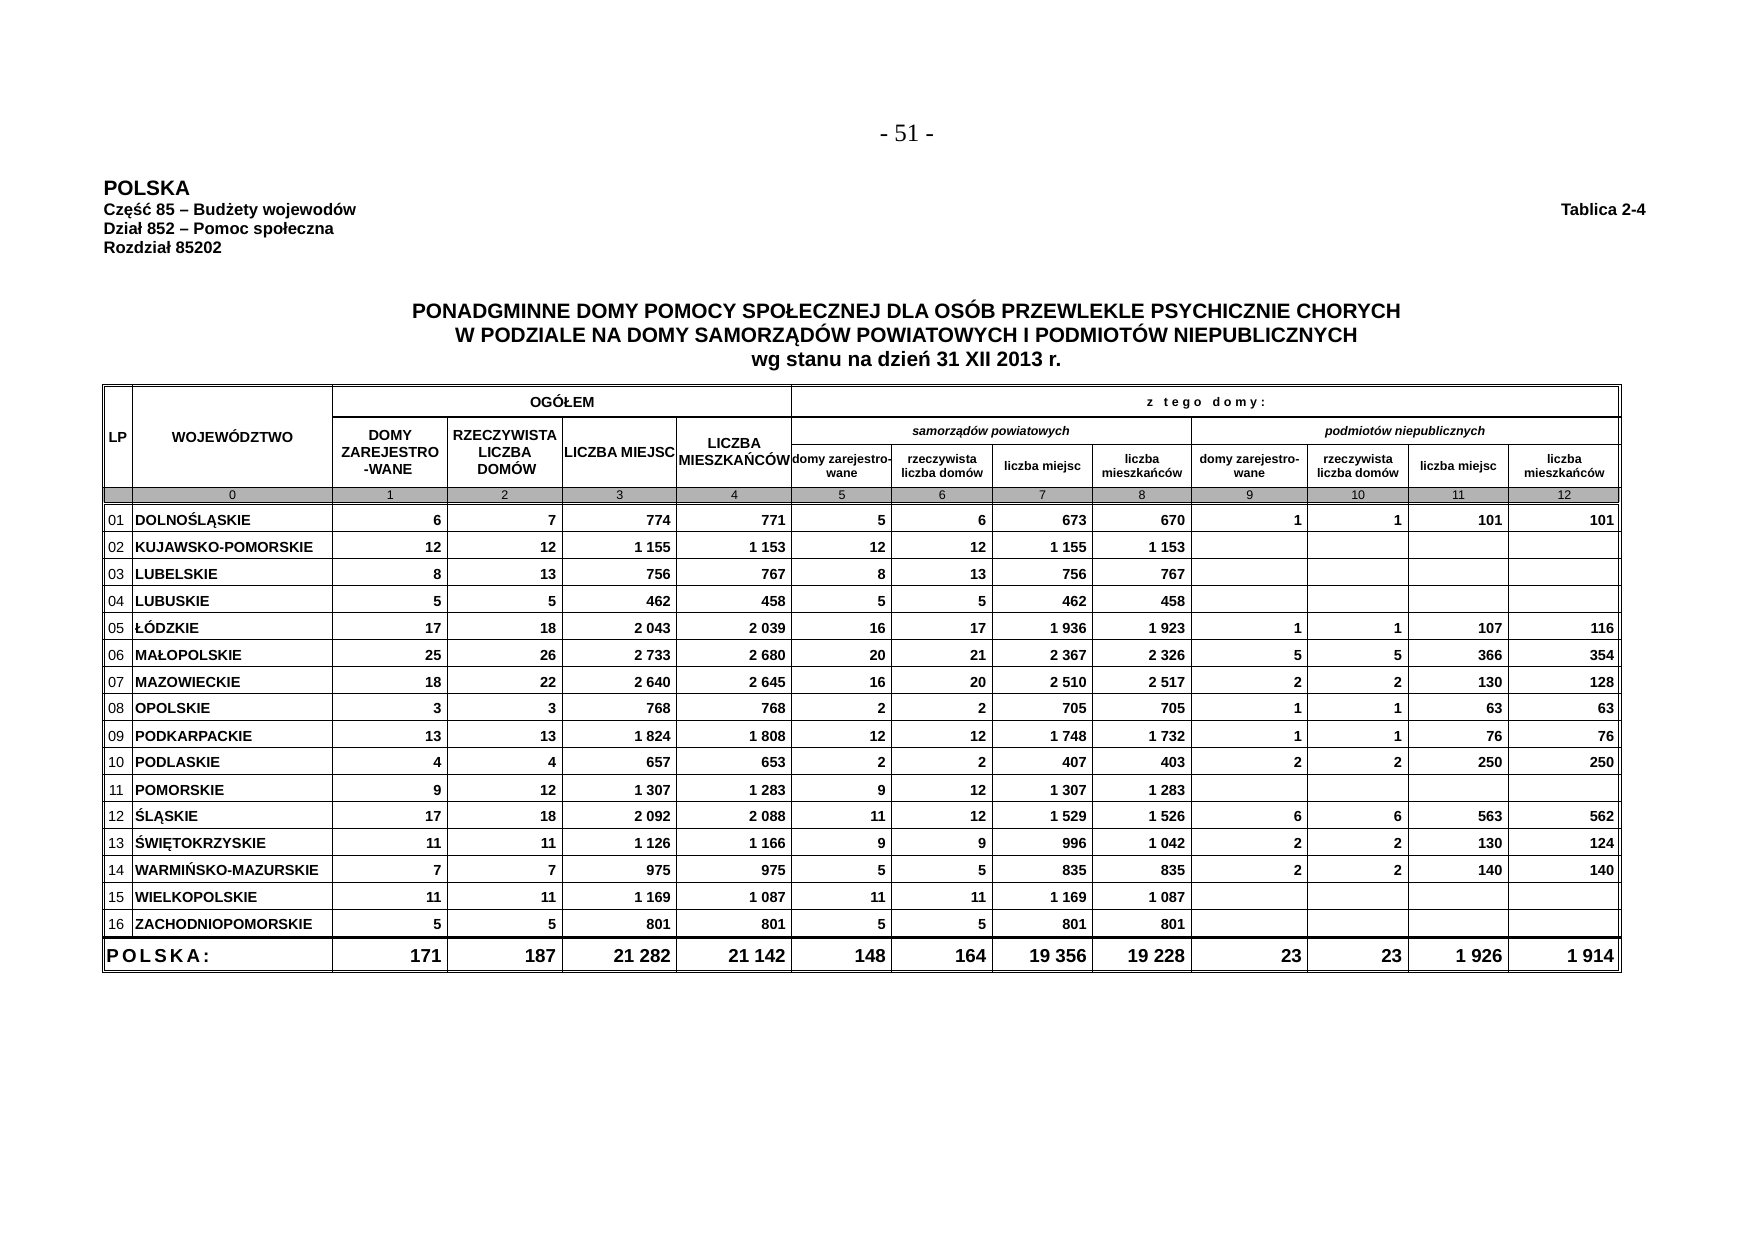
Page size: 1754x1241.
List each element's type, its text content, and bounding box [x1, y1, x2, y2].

table_cell 2 [1308, 829, 1408, 855]
table_cell 0 [133, 488, 332, 502]
table_cell 1 155 [563, 532, 676, 558]
table_cell 23 [1192, 939, 1307, 969]
table_cell 11 [333, 829, 447, 855]
table_cell 20 [892, 667, 992, 693]
table_cell [1509, 775, 1618, 801]
table_cell 2 088 [677, 802, 791, 828]
table_cell 17 [333, 613, 447, 639]
table_cell 16 [105, 910, 132, 936]
table_cell 1 [1308, 721, 1408, 747]
table_cell 403 [1093, 748, 1191, 774]
table_cell 7 [448, 856, 562, 882]
table_cell 1 126 [563, 829, 676, 855]
table_cell 140 [1409, 856, 1508, 882]
table_cell OPOLSKIE [133, 694, 332, 720]
table_cell 1 087 [1093, 883, 1191, 909]
table_header z tego domy: [792, 387, 1618, 416]
table_cell ŚLĄSKIE [133, 802, 332, 828]
table_cell PODLASKIE [133, 748, 332, 774]
table_cell 148 [792, 939, 891, 969]
table_cell 06 [105, 640, 132, 666]
table_cell [1192, 775, 1307, 801]
table_cell 1 283 [1093, 775, 1191, 801]
table_cell 22 [448, 667, 562, 693]
table_cell 6 [1308, 802, 1408, 828]
table_cell 11 [448, 829, 562, 855]
table_cell 1 155 [993, 532, 1092, 558]
table_cell 5 [792, 910, 891, 936]
table_cell 12 [792, 532, 891, 558]
table_cell 801 [677, 910, 791, 936]
table_cell 16 [792, 613, 891, 639]
table_cell 12 [448, 532, 562, 558]
table_cell 4 [677, 488, 791, 502]
table_cell 1 [1192, 505, 1307, 531]
table_cell 1 824 [563, 721, 676, 747]
table_cell 5 [1308, 640, 1408, 666]
table_cell 1 169 [563, 883, 676, 909]
table_cell 5 [892, 856, 992, 882]
table_cell 187 [448, 939, 562, 969]
table_cell [1509, 586, 1618, 612]
table_cell samorządów powiatowych [792, 418, 1191, 444]
table_cell 01 [105, 505, 132, 531]
text Dział 852 – Pomoc społeczna [103, 219, 1665, 238]
table_cell [1409, 910, 1508, 936]
table_cell 657 [563, 748, 676, 774]
table_cell 801 [1093, 910, 1191, 936]
table_cell 1 732 [1093, 721, 1191, 747]
table_cell 2 [1308, 748, 1408, 774]
table_cell LUBELSKIE [133, 559, 332, 585]
table_cell LUBUSKIE [133, 586, 332, 612]
table_cell 11 [448, 883, 562, 909]
table_cell 835 [993, 856, 1092, 882]
table_cell 1 [1308, 694, 1408, 720]
table_cell 12 [105, 802, 132, 828]
table_cell 7 [448, 505, 562, 531]
table_cell 13 [333, 721, 447, 747]
table_cell 1 926 [1409, 939, 1508, 969]
table_cell 5 [792, 488, 891, 502]
table_cell 1 042 [1093, 829, 1191, 855]
table_header WOJEWÓDZTWO [133, 387, 332, 487]
table_cell 2 039 [677, 613, 791, 639]
table_cell 12 [892, 775, 992, 801]
table_cell 10 [1308, 488, 1408, 502]
table_cell 7 [993, 488, 1092, 502]
table_cell 5 [333, 586, 447, 612]
table_cell 801 [993, 910, 1092, 936]
table_cell 21 282 [563, 939, 676, 969]
table_cell 05 [105, 613, 132, 639]
table_cell rzeczywista liczba domów [1308, 445, 1408, 487]
table_cell liczba miejsc [993, 445, 1092, 487]
table_cell domy zarejestro-wane [1192, 445, 1307, 487]
table_cell 21 [892, 640, 992, 666]
table_cell 1 087 [677, 883, 791, 909]
table_cell 835 [1093, 856, 1191, 882]
table_cell [1192, 586, 1307, 612]
table_cell 458 [1093, 586, 1191, 612]
table_cell 1 748 [993, 721, 1092, 747]
subtitle wg stanu na dzień 31 XII 2013 r. [148, 347, 1665, 371]
text Rozdział 85202 [103, 238, 1665, 257]
table_cell 767 [1093, 559, 1191, 585]
table_cell 63 [1509, 694, 1618, 720]
table_cell 17 [892, 613, 992, 639]
table_cell 2 680 [677, 640, 791, 666]
table_cell 3 [563, 488, 676, 502]
table_cell [1308, 559, 1408, 585]
table_cell 9 [792, 775, 891, 801]
table_cell [1409, 775, 1508, 801]
table_cell 801 [563, 910, 676, 936]
text POLSKA [103, 176, 1665, 199]
table_cell 18 [448, 802, 562, 828]
table_cell 12 [892, 721, 992, 747]
table_cell 3 [333, 694, 447, 720]
table_cell 1 283 [677, 775, 791, 801]
table_cell 13 [105, 829, 132, 855]
table_cell LICZBA MIESZKAŃCÓW [677, 418, 791, 487]
table_cell [1192, 559, 1307, 585]
table_cell 1 153 [1093, 532, 1191, 558]
table_cell 07 [105, 667, 132, 693]
table_cell WIELKOPOLSKIE [133, 883, 332, 909]
table_cell 6 [333, 505, 447, 531]
table_cell 5 [792, 505, 891, 531]
table_cell 6 [892, 505, 992, 531]
table_cell 9 [892, 829, 992, 855]
table_cell 08 [105, 694, 132, 720]
table_cell 11 [892, 883, 992, 909]
table_cell [1509, 532, 1618, 558]
table_cell 13 [892, 559, 992, 585]
table_cell 705 [993, 694, 1092, 720]
table_cell 705 [1093, 694, 1191, 720]
table_cell 03 [105, 559, 132, 585]
table_cell 15 [105, 883, 132, 909]
table_cell [1308, 883, 1408, 909]
table_cell 2 645 [677, 667, 791, 693]
table_cell [1509, 910, 1618, 936]
table_cell ŁÓDZKIE [133, 613, 332, 639]
table_cell 1 166 [677, 829, 791, 855]
table_cell 1 307 [993, 775, 1092, 801]
table_cell 653 [677, 748, 791, 774]
table_cell [1308, 586, 1408, 612]
table_cell 5 [448, 910, 562, 936]
table_cell 1 [1192, 613, 1307, 639]
table_cell 26 [448, 640, 562, 666]
table_cell 2 517 [1093, 667, 1191, 693]
table_cell WARMIŃSKO-MAZURSKIE [133, 856, 332, 882]
table_cell 16 [792, 667, 891, 693]
table_cell 5 [448, 586, 562, 612]
table_cell 164 [892, 939, 992, 969]
table_cell 2 [1308, 856, 1408, 882]
table_cell 1 307 [563, 775, 676, 801]
table_cell 996 [993, 829, 1092, 855]
table_cell 14 [105, 856, 132, 882]
table_cell 18 [448, 613, 562, 639]
table_cell 2 733 [563, 640, 676, 666]
table_cell 128 [1509, 667, 1618, 693]
table_cell 366 [1409, 640, 1508, 666]
table_cell 562 [1509, 802, 1618, 828]
table_cell 5 [792, 856, 891, 882]
table_cell [1509, 559, 1618, 585]
table_cell 1 153 [677, 532, 791, 558]
table_cell 8 [333, 559, 447, 585]
table_cell POLSKA: [105, 939, 332, 969]
table_cell 5 [892, 586, 992, 612]
table_cell 21 142 [677, 939, 791, 969]
table_cell 670 [1093, 505, 1191, 531]
table_cell 12 [892, 802, 992, 828]
table_cell ŚWIĘTOKRZYSKIE [133, 829, 332, 855]
table_cell domy zarejestro-wane [792, 445, 891, 487]
table_cell 2 510 [993, 667, 1092, 693]
table_cell 12 [333, 532, 447, 558]
table_cell DOLNOŚLĄSKIE [133, 505, 332, 531]
table_cell 1 529 [993, 802, 1092, 828]
table_cell 2 [892, 694, 992, 720]
table_cell 8 [1093, 488, 1191, 502]
table_cell 2 [1192, 748, 1307, 774]
subtitle PONADGMINNE DOMY POMOCY SPOŁECZNEJ DLA OSÓB PRZEWLEKLE PSYCHICZNIE CHORYCH [148, 299, 1665, 323]
table_cell 462 [993, 586, 1092, 612]
table_cell 10 [105, 748, 132, 774]
table_cell 02 [105, 532, 132, 558]
table_cell liczba mieszkańców [1093, 445, 1191, 487]
table_cell [1409, 559, 1508, 585]
table_cell [1192, 883, 1307, 909]
table_cell LICZBA MIEJSC [563, 418, 676, 487]
table_cell 12 [892, 532, 992, 558]
table_cell 4 [333, 748, 447, 774]
table_cell MAŁOPOLSKIE [133, 640, 332, 666]
table_cell 12 [1509, 488, 1618, 502]
table_cell 11 [333, 883, 447, 909]
table_cell 2 [1192, 829, 1307, 855]
table_cell 2 043 [563, 613, 676, 639]
table_cell 1 923 [1093, 613, 1191, 639]
table_cell 19 356 [993, 939, 1092, 969]
table_cell 774 [563, 505, 676, 531]
table_cell 5 [1192, 640, 1307, 666]
table_cell 2 [1308, 667, 1408, 693]
table_cell [1308, 532, 1408, 558]
table_cell 09 [105, 721, 132, 747]
subtitle W PODZIALE NA DOMY SAMORZĄDÓW POWIATOWYCH I PODMIOTÓW NIEPUBLICZNYCH [148, 323, 1665, 347]
table_cell 11 [792, 883, 891, 909]
table_cell [105, 488, 132, 502]
table_cell [1308, 775, 1408, 801]
table_cell 771 [677, 505, 791, 531]
table_cell 5 [792, 586, 891, 612]
table_cell 25 [333, 640, 447, 666]
table_cell 13 [448, 559, 562, 585]
table_cell 171 [333, 939, 447, 969]
table_cell 756 [563, 559, 676, 585]
table_cell 768 [563, 694, 676, 720]
table_cell 2 [448, 488, 562, 502]
table_cell 6 [892, 488, 992, 502]
table_cell 5 [892, 910, 992, 936]
table_cell 673 [993, 505, 1092, 531]
table_cell 23 [1308, 939, 1408, 969]
table_cell [1192, 910, 1307, 936]
table_cell POMORSKIE [133, 775, 332, 801]
table_cell 2 [792, 748, 891, 774]
table_cell 1 526 [1093, 802, 1191, 828]
table_cell 462 [563, 586, 676, 612]
table_cell 130 [1409, 667, 1508, 693]
table_cell [1509, 883, 1618, 909]
table_cell 11 [792, 802, 891, 828]
table_cell 11 [105, 775, 132, 801]
table_cell KUJAWSKO-POMORSKIE [133, 532, 332, 558]
table_cell [1192, 532, 1307, 558]
table_header LP [105, 387, 132, 487]
table_cell RZECZYWISTA LICZBA DOMÓW [448, 418, 562, 487]
table_cell 458 [677, 586, 791, 612]
table_cell 2 367 [993, 640, 1092, 666]
table_cell 1 808 [677, 721, 791, 747]
table_cell 768 [677, 694, 791, 720]
table_header OGÓŁEM [333, 387, 791, 416]
table_cell 04 [105, 586, 132, 612]
table_cell 250 [1409, 748, 1508, 774]
table_cell DOMY ZAREJESTRO-WANE [333, 418, 447, 487]
table_cell 1 936 [993, 613, 1092, 639]
table_cell 5 [333, 910, 447, 936]
table_cell 7 [333, 856, 447, 882]
table_cell 20 [792, 640, 891, 666]
table_cell 8 [792, 559, 891, 585]
table_cell 18 [333, 667, 447, 693]
table_cell 19 228 [1093, 939, 1191, 969]
table_cell 2 640 [563, 667, 676, 693]
table_cell 76 [1409, 721, 1508, 747]
table_cell 1 914 [1509, 939, 1618, 969]
table_cell 2 092 [563, 802, 676, 828]
table_cell 1 [1308, 505, 1408, 531]
table_cell 12 [792, 721, 891, 747]
table_cell 2 326 [1093, 640, 1191, 666]
table_cell 354 [1509, 640, 1618, 666]
table_cell podmiotów niepublicznych [1192, 418, 1618, 444]
table_cell 140 [1509, 856, 1618, 882]
table_cell 250 [1509, 748, 1618, 774]
table_cell 9 [792, 829, 891, 855]
table_cell 975 [677, 856, 791, 882]
table_cell 116 [1509, 613, 1618, 639]
table_cell 9 [1192, 488, 1307, 502]
table_cell 12 [448, 775, 562, 801]
table_cell 2 [892, 748, 992, 774]
table_cell 124 [1509, 829, 1618, 855]
table_cell liczba mieszkańców [1509, 445, 1618, 487]
table_cell 767 [677, 559, 791, 585]
table_cell 975 [563, 856, 676, 882]
table_cell 130 [1409, 829, 1508, 855]
table_cell [1409, 883, 1508, 909]
table_cell 4 [448, 748, 562, 774]
text Część 85 – Budżety wojewodów Tablica 2-4 [103, 199, 1665, 219]
table_cell 11 [1409, 488, 1508, 502]
table_cell 407 [993, 748, 1092, 774]
table_cell [1308, 910, 1408, 936]
table_cell [1409, 586, 1508, 612]
table_cell 2 [1192, 667, 1307, 693]
table_cell 1 [1192, 721, 1307, 747]
table_cell 1 [1308, 613, 1408, 639]
table_cell 9 [333, 775, 447, 801]
table_cell PODKARPACKIE [133, 721, 332, 747]
table_cell 107 [1409, 613, 1508, 639]
table_cell 76 [1509, 721, 1618, 747]
table_cell 3 [448, 694, 562, 720]
table_cell liczba miejsc [1409, 445, 1508, 487]
table_cell 563 [1409, 802, 1508, 828]
table_cell 13 [448, 721, 562, 747]
table_cell 63 [1409, 694, 1508, 720]
table_cell rzeczywista liczba domów [892, 445, 992, 487]
table_cell 6 [1192, 802, 1307, 828]
table_cell 2 [1192, 856, 1307, 882]
table_cell 2 [792, 694, 891, 720]
table_cell [1409, 532, 1508, 558]
table_cell 101 [1509, 505, 1618, 531]
table_cell 756 [993, 559, 1092, 585]
table_cell MAZOWIECKIE [133, 667, 332, 693]
table_cell 101 [1409, 505, 1508, 531]
table_cell 1 169 [993, 883, 1092, 909]
table_cell 17 [333, 802, 447, 828]
table_cell ZACHODNIOPOMORSKIE [133, 910, 332, 936]
table_cell 1 [1192, 694, 1307, 720]
table_cell 1 [333, 488, 447, 502]
